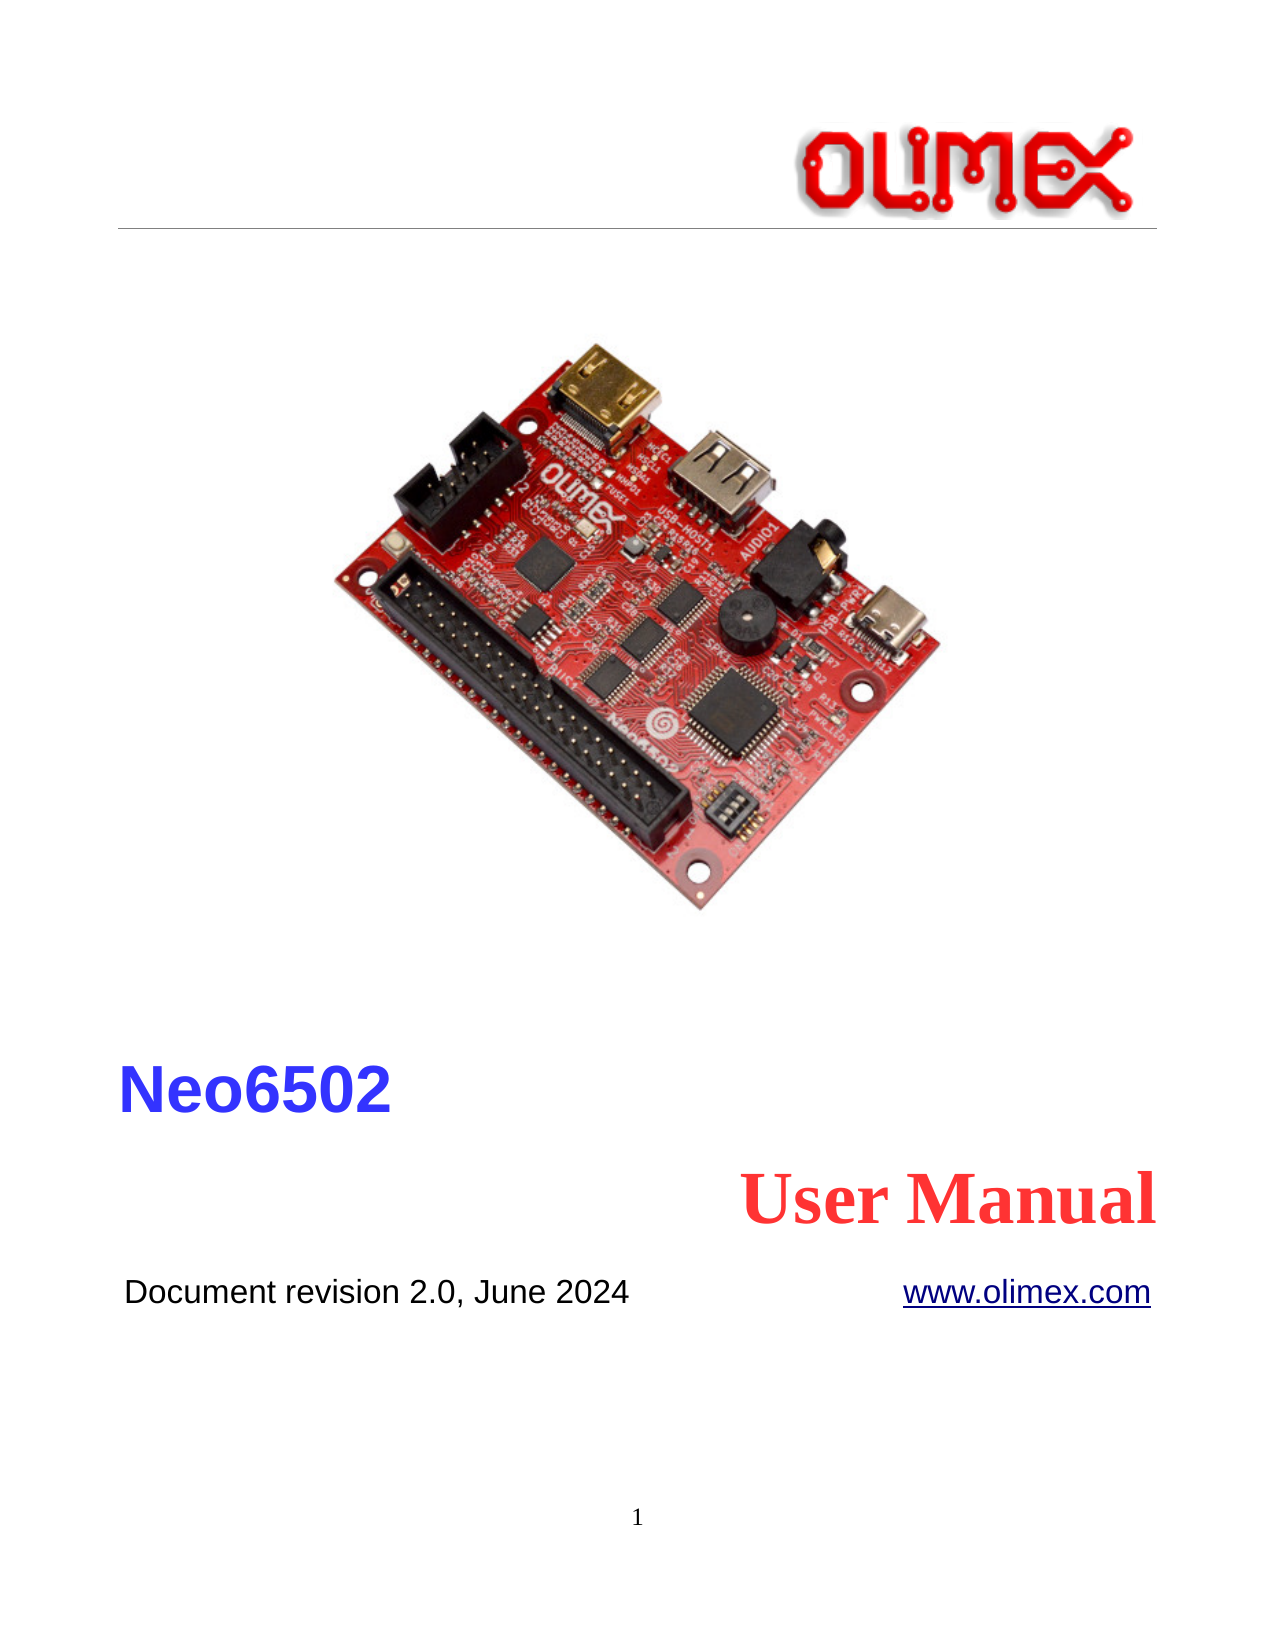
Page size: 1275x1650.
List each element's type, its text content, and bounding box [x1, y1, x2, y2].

picture [781, 118, 1157, 220]
table_header Document revision 2.0, June 2024 [118, 1267, 745, 1331]
picture [267, 257, 1008, 999]
text User Manual [118, 1153, 1157, 1239]
text Neo6502 [118, 1050, 1157, 1127]
table_header www.olimex.com [745, 1267, 1157, 1331]
